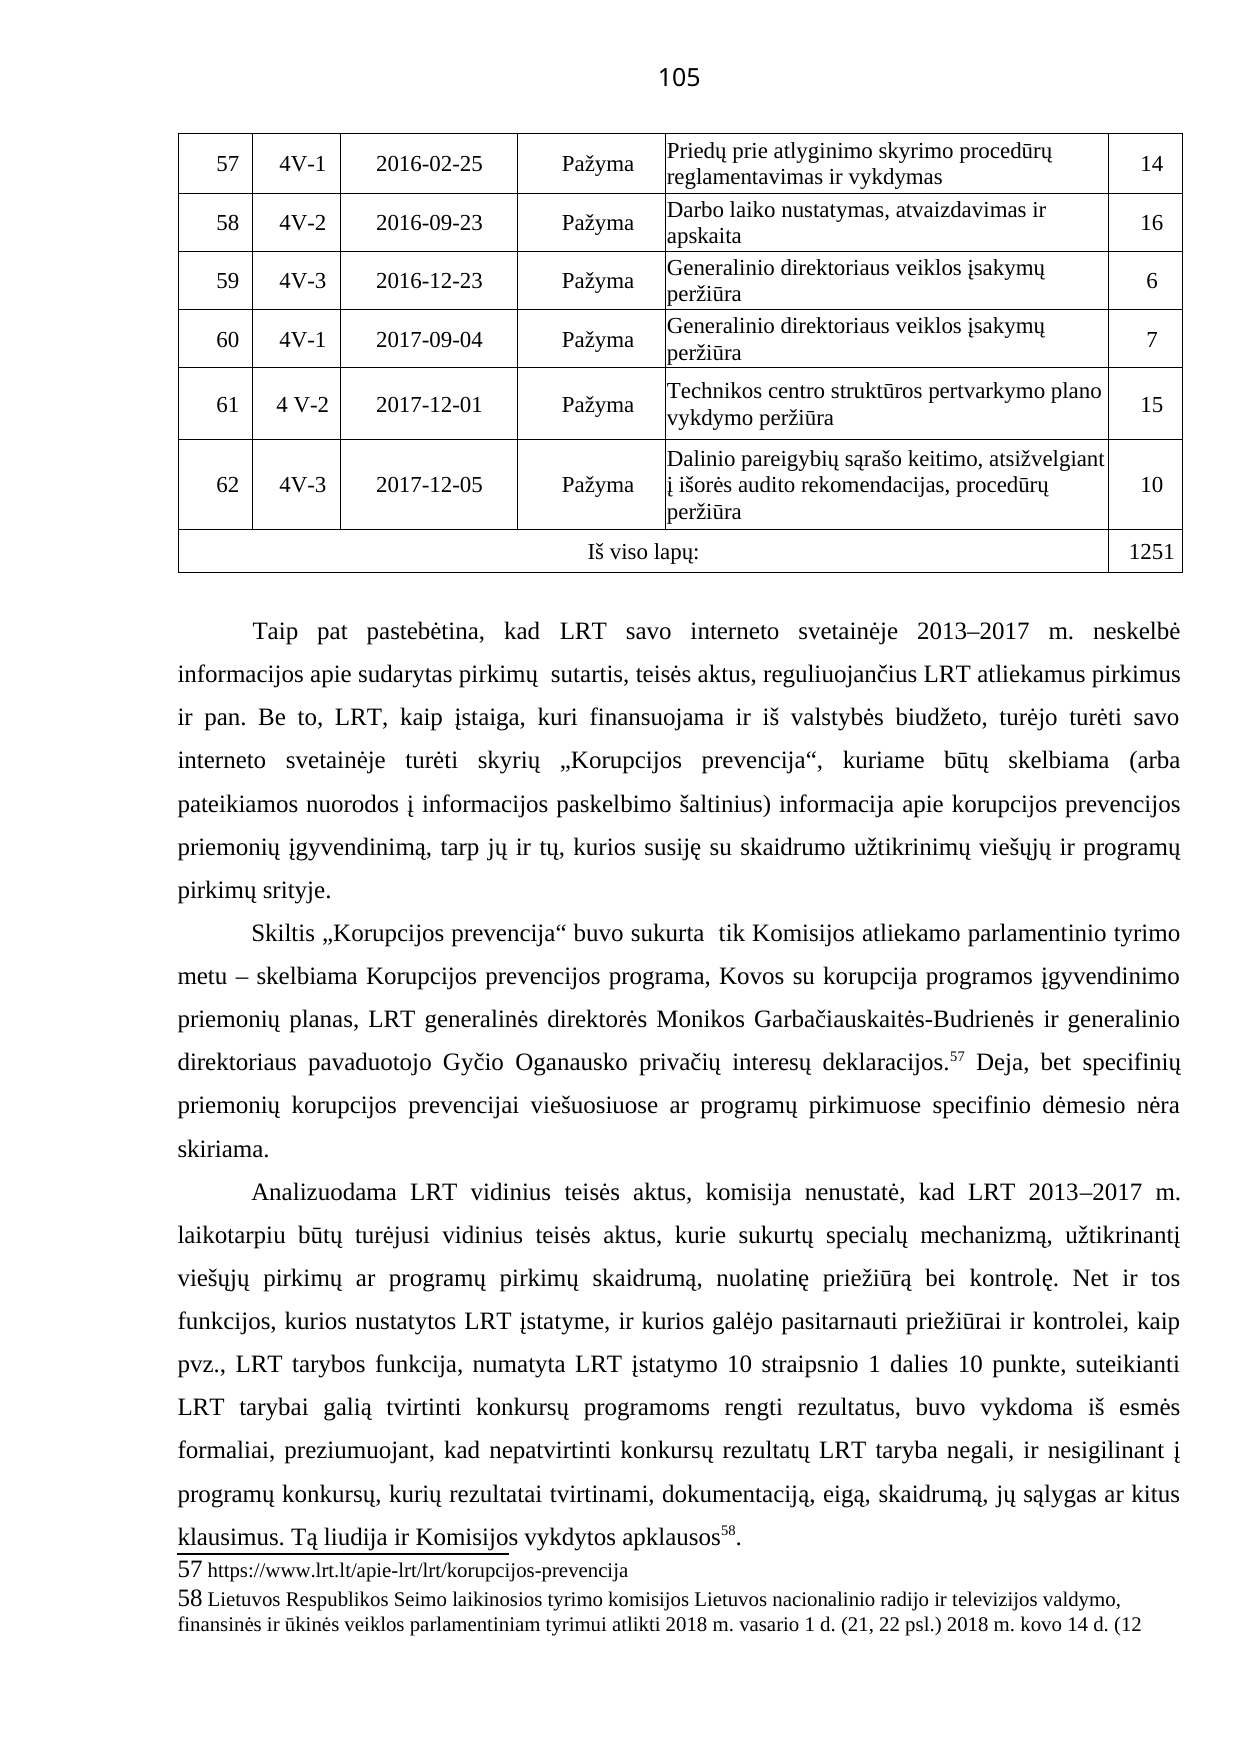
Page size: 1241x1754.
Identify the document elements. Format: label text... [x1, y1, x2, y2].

table_cell 2017-12-05 [341, 440, 517, 529]
table_cell 7 [1109, 310, 1182, 367]
table_cell Iš viso lapų: [179, 530, 1108, 572]
text Skiltis „Korupcijos prevencija“ buvo sukurta tik Komisijos atliekamo parlamentinio tyrimo metu – skelbiama Korupcijos prevencijos programa, Kovos su korupcija programos įgyvendinimo priemonių planas, LRT generalinės direktorės Monikos Garbačiauskaitės-Budrienės ir generalinio direktoriaus pavaduotojo Gyčio Oganausko privačių interesų deklaracijos. Deja, bet specifinių priemonių korupcijos prevencijai viešuosiuose ar programų pirkimuose specifinio dėmesio nėra skiriama. [177, 918, 1181, 1162]
table_cell 14 [1109, 134, 1182, 193]
table_cell 2016-02-25 [341, 134, 517, 193]
table_cell 16 [1109, 194, 1182, 251]
table_cell 4V-1 [253, 134, 340, 193]
table_cell Pažyma [518, 252, 665, 309]
text Taip pat pastebėtina, kad LRT savo interneto svetainėje 2013–2017 m. neskelbė informacijos apie sudarytas pirkimų sutartis, teisės aktus, reguliuojančius LRT atliekamus pirkimus ir pan. Be to, LRT, kaip įstaiga, kuri finansuojama ir iš valstybės biudžeto, turėjo turėti savo interneto svetainėje turėti skyrių „Korupcijos prevencija“, kuriame būtų skelbiama (arba pateikiamos nuorodos į informacijos paskelbimo šaltinius) informacija apie korupcijos prevencijos priemonių įgyvendinimą, tarp jų ir tų, kurios susiję su skaidrumo užtikrinimų viešųjų ir programų pirkimų srityje. [177, 616, 1181, 904]
table_cell Pažyma [518, 310, 665, 367]
table_cell Generalinio direktoriaus veiklos įsakymų peržiūra [666, 252, 1108, 309]
table_cell 15 [1109, 368, 1182, 439]
table_cell Pažyma [518, 368, 665, 439]
text Analizuodama LRT vidinius teisės aktus, komisija nenustatė, kad LRT 2013–2017 m. laikotarpiu būtų turėjusi vidinius teisės aktus, kurie sukurtų specialų mechanizmą, užtikrinantį viešųjų pirkimų ar programų pirkimų skaidrumą, nuolatinę priežiūrą bei kontrolę. Net ir tos funkcijos, kurios nustatytos LRT įstatyme, ir kurios galėjo pasitarnauti priežiūrai ir kontrolei, kaip pvz., LRT tarybos funkcija, numatyta LRT įstatymo 10 straipsnio 1 dalies 10 punkte, suteikianti LRT tarybai galią tvirtinti konkursų programoms rengti rezultatus, buvo vykdoma iš esmės formaliai, preziumuojant, kad nepatvirtinti konkursų rezultatų LRT taryba negali, ir nesigilinant į programų konkursų, kurių rezultatai tvirtinami, dokumentaciją, eigą, skaidrumą, jų sąlygas ar kitus klausimus. Tą liudija ir Komisijos vykdytos apklausos. [177, 1177, 1181, 1551]
table_cell 60 [179, 310, 252, 367]
table_cell Pažyma [518, 194, 665, 251]
table_cell 2017-09-04 [341, 310, 517, 367]
table_cell 61 [179, 368, 252, 439]
table_cell 4V-1 [253, 310, 340, 367]
table_cell 1251 [1109, 530, 1182, 572]
table_cell 4V-2 [253, 194, 340, 251]
table_cell 4 V-2 [253, 368, 340, 439]
text Lietuvos Respublikos Seimo laikinosios tyrimo komisijos Lietuvos nacionalinio radijo ir televizijos valdymo, finansinės ir ūkinės veiklos parlamentiniam tyrimui atlikti 2018 m. vasario 1 d. (21, 22 psl.) 2018 m. kovo 14 d. (12 [177, 1583, 1181, 1636]
table_cell 2016-12-23 [341, 252, 517, 309]
table_cell Generalinio direktoriaus veiklos įsakymų peržiūra [666, 310, 1108, 367]
table_cell Pažyma [518, 440, 665, 529]
table_cell Priedų prie atlyginimo skyrimo procedūrų reglamentavimas ir vykdymas [666, 134, 1108, 193]
text https://www.lrt.lt/apie-lrt/lrt/korupcijos-prevencija [177, 1554, 1181, 1583]
table_cell 4V-3 [253, 252, 340, 309]
table_cell 57 [179, 134, 252, 193]
table_cell 6 [1109, 252, 1182, 309]
table_cell 2016-09-23 [341, 194, 517, 251]
table_cell Dalinio pareigybių sąrašo keitimo, atsižvelgiant į išorės audito rekomendacijas, procedūrų peržiūra [666, 440, 1108, 529]
table_cell 58 [179, 194, 252, 251]
table_cell Technikos centro struktūros pertvarkymo plano vykdymo peržiūra [666, 368, 1108, 439]
table_cell Darbo laiko nustatymas, atvaizdavimas ir apskaita [666, 194, 1108, 251]
table_cell 62 [179, 440, 252, 529]
table_cell 10 [1109, 440, 1182, 529]
table_cell 59 [179, 252, 252, 309]
table_cell 4V-3 [253, 440, 340, 529]
table_cell Pažyma [518, 134, 665, 193]
table_cell 2017-12-01 [341, 368, 517, 439]
